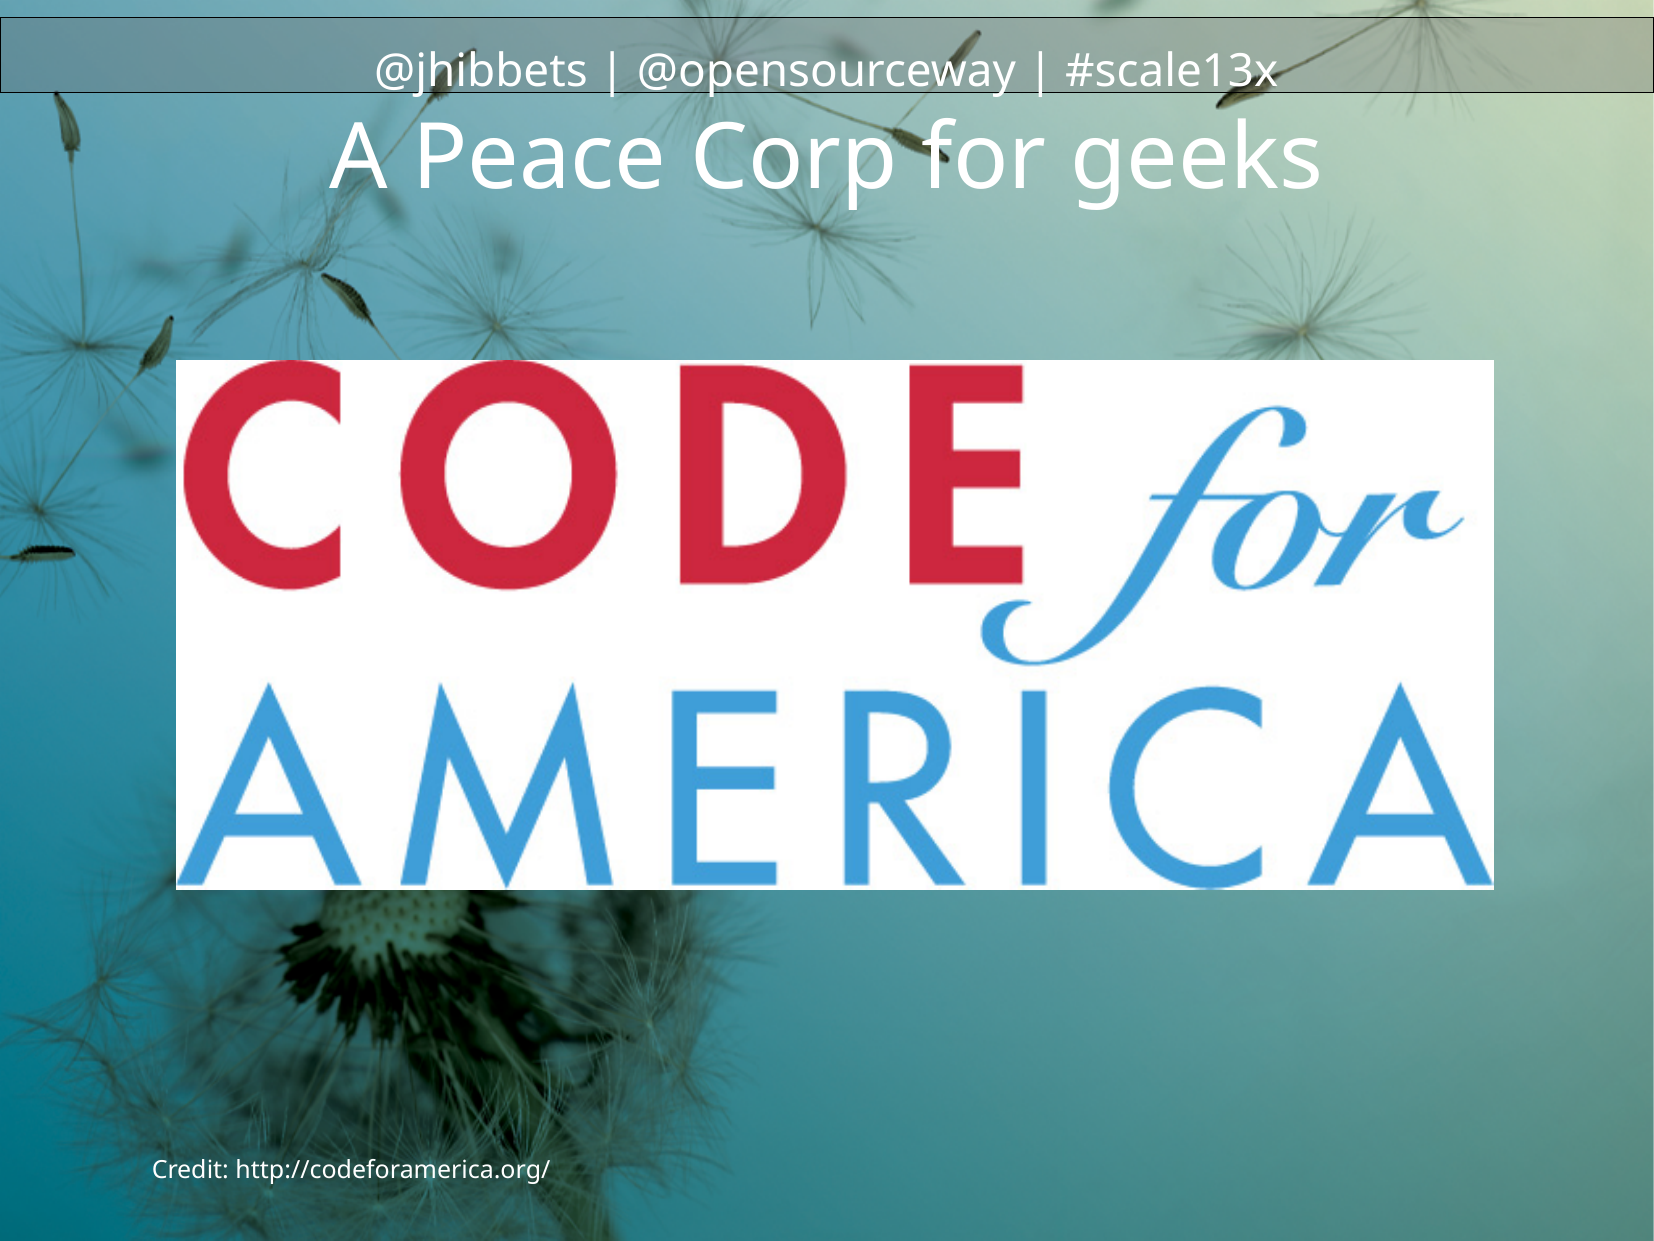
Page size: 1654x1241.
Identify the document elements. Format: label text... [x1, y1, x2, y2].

picture [0, 93, 1654, 1241]
title A Peace Corp for geeks [82, 49, 1571, 257]
picture [0, 0, 1654, 17]
text_box Credit: http://codeforamerica.org/ [137, 1144, 573, 1185]
